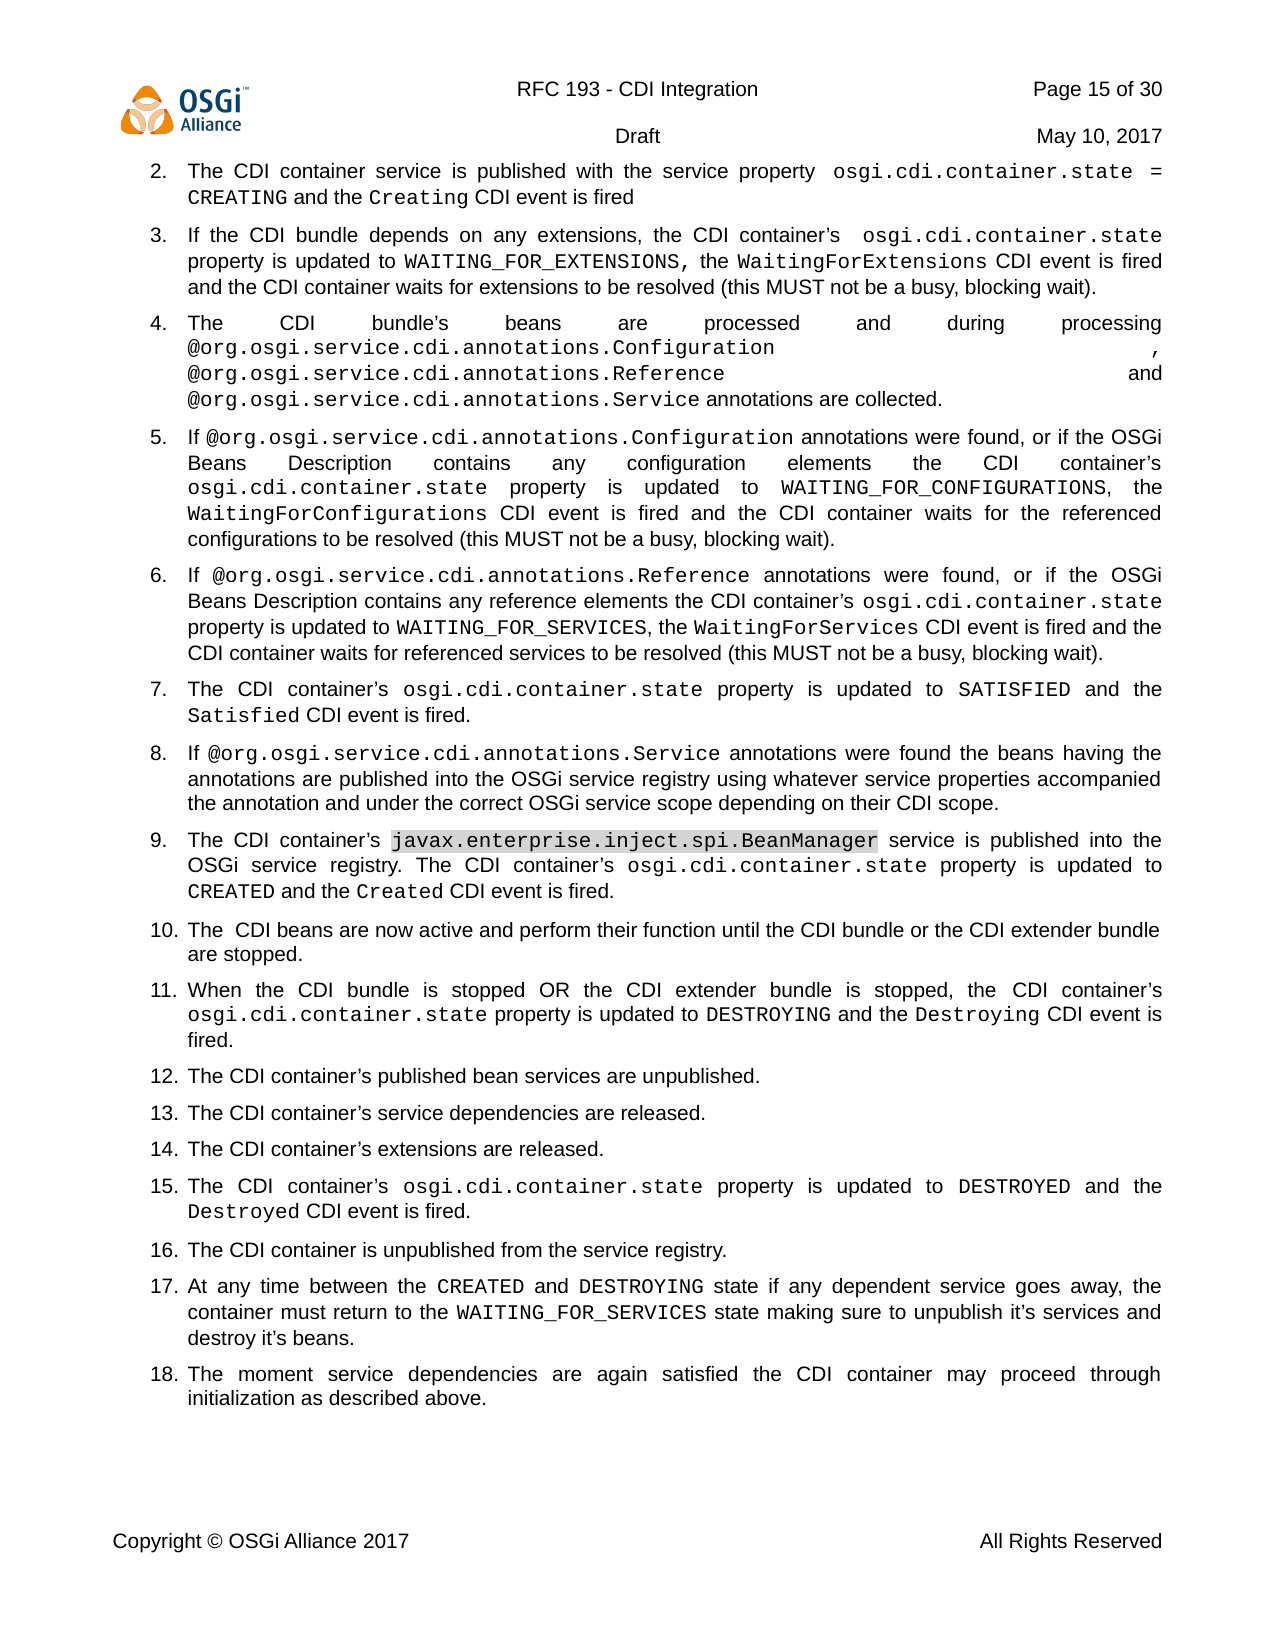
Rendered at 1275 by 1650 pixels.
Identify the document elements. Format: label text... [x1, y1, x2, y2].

list If @org.osgi.service.cdi.annotations.Reference annotations were found, or if the OSGi Beans Description contains any reference elements the CDI container’s osgi.cdi.container.state property is updated to WAITING_FOR_SERVICES, the WaitingForServices CDI event is fired and the CDI container waits for referenced services to be resolved (this MUST not be a busy, blocking wait). [150, 563, 1162, 664]
picture [113, 78, 257, 142]
list The CDI container’s javax.enterprise.inject.spi.BeanManager service is published into the OSGi service registry. The CDI container’s osgi.cdi.container.state property is updated to CREATED and the Created CDI event is fired. [150, 827, 1162, 905]
list The CDI container’s service dependencies are released. [150, 1101, 1162, 1124]
list The CDI container’s osgi.cdi.container.state property is updated to SATISFIED and the Satisfied CDI event is fired. [150, 677, 1162, 729]
list If @org.osgi.service.cdi.annotations.Service annotations were found the beans having the annotations are published into the OSGi service registry using whatever service properties accompanied the annotation and under the correct OSGi service scope depending on their CDI scope. [150, 741, 1162, 815]
list When the CDI bundle is stopped OR the CDI extender bundle is stopped, the CDI container’s osgi.cdi.container.state property is updated to DESTROYING and the Destroying CDI event is fired. [150, 978, 1162, 1052]
list The CDI container’s published bean services are unpublished. [150, 1064, 1162, 1088]
list The CDI container’s osgi.cdi.container.state property is updated to DESTROYED and the Destroyed CDI event is fired. [150, 1173, 1162, 1225]
list The CDI container’s extensions are released. [150, 1137, 1162, 1161]
list At any time between the CREATED and DESTROYING state if any dependent service goes away, the container must return to the WAITING_FOR_SERVICES state making sure to unpublish it’s services and destroy it’s beans. [150, 1274, 1162, 1350]
list The moment service dependencies are again satisfied the CDI container may proceed through initialization as described above. [150, 1362, 1162, 1410]
list The CDI container service is published with the service property osgi.cdi.container.state = CREATING and the Creating CDI event is fired [150, 159, 1162, 211]
list The CDI container is unpublished from the service registry. [150, 1238, 1162, 1262]
list The CDI bundle’s beans are processed and during processing @org.osgi.service.cdi.annotations.Configuration , @org.osgi.service.cdi.annotations.Reference and @org.osgi.service.cdi.annotations.Service annotations are collected. [150, 311, 1162, 413]
list If @org.osgi.service.cdi.annotations.Configuration annotations were found, or if the OSGi Beans Description contains any configuration elements the CDI container’s osgi.cdi.container.state property is updated to WAITING_FOR_CONFIGURATIONS, the WaitingForConfigurations CDI event is fired and the CDI container waits for the referenced configurations to be resolved (this MUST not be a busy, blocking wait). [150, 425, 1162, 551]
list The CDI beans are now active and perform their function until the CDI bundle or the CDI extender bundle are stopped. [150, 917, 1162, 965]
list If the CDI bundle depends on any extensions, the CDI container’s osgi.cdi.container.state property is updated to WAITING_FOR_EXTENSIONS, the WaitingForExtensions CDI event is fired and the CDI container waits for extensions to be resolved (this MUST not be a busy, blocking wait). [150, 223, 1162, 299]
